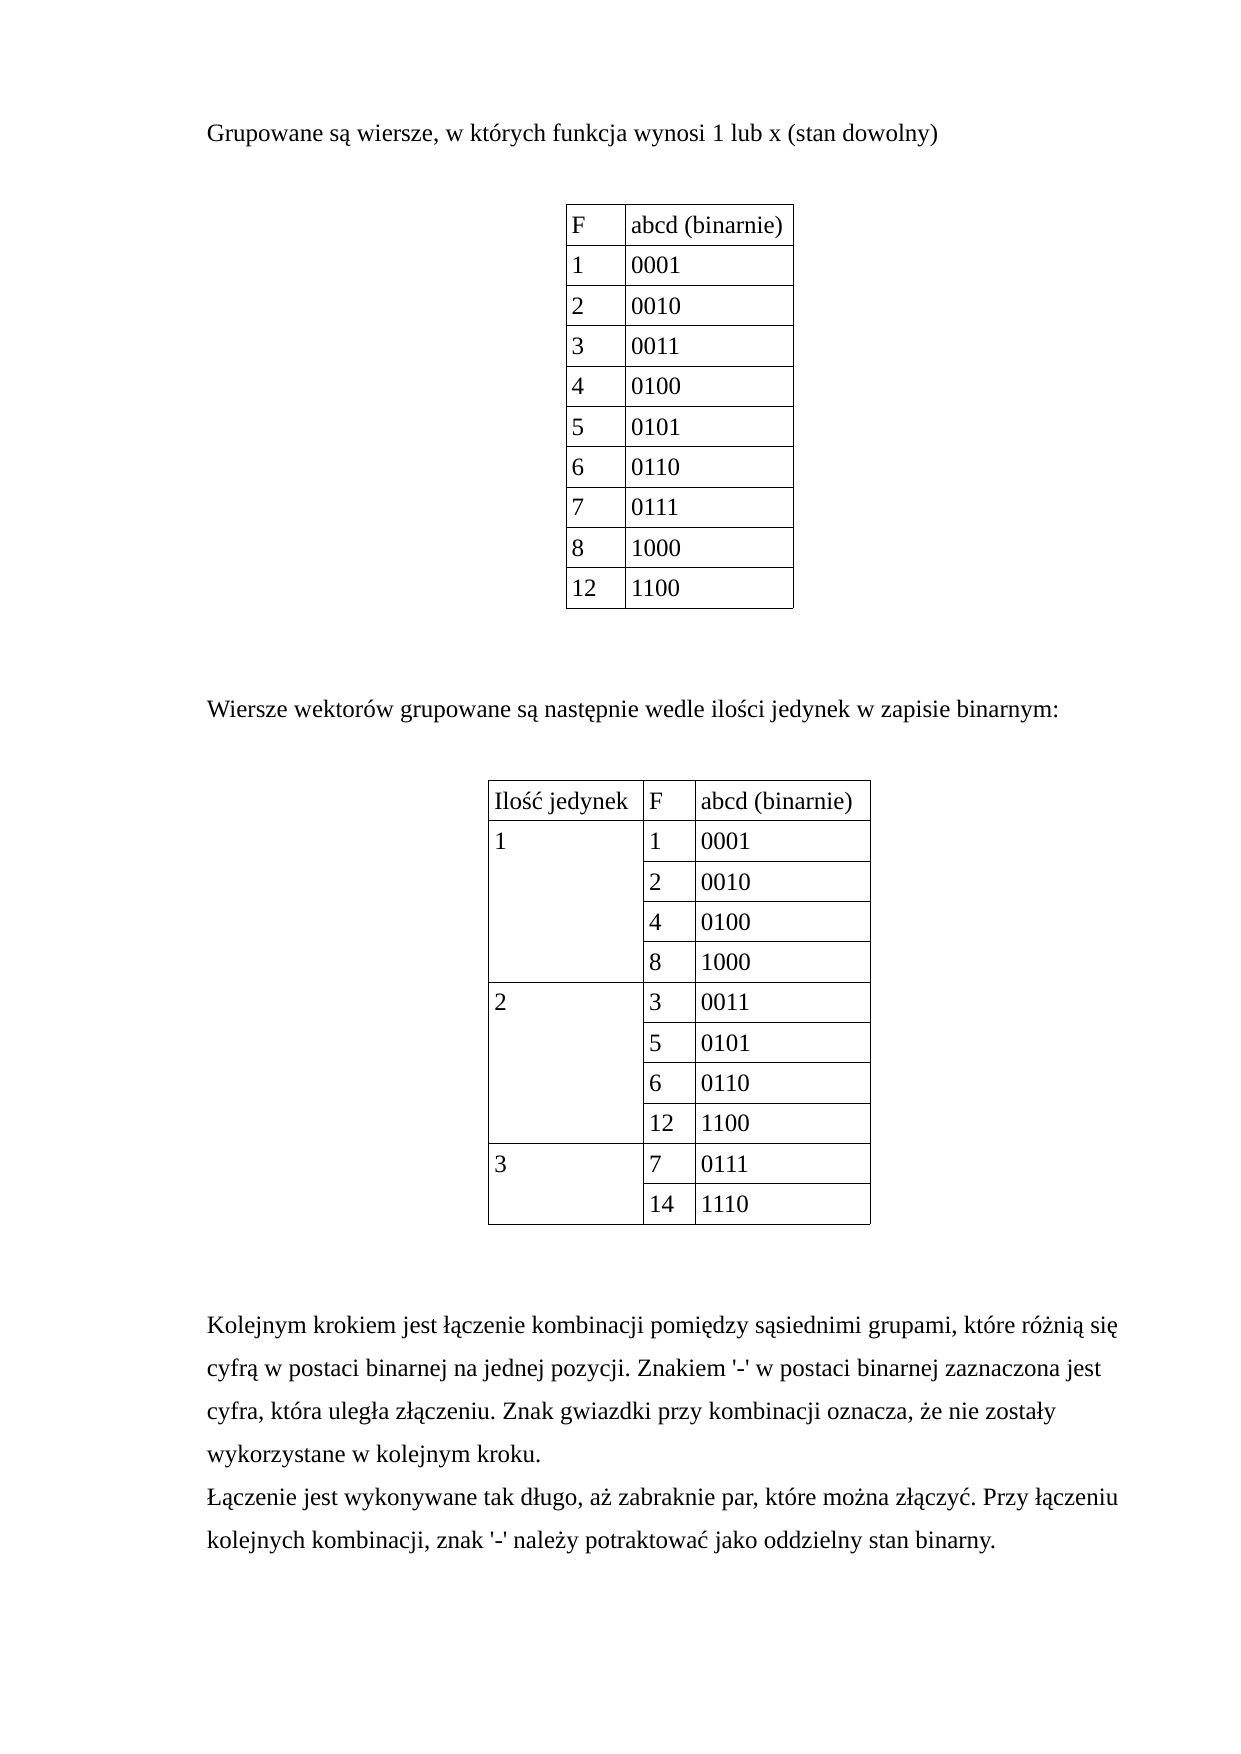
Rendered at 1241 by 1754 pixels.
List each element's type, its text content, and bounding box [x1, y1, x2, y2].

table_cell 0101 [696, 1023, 870, 1062]
text Grupowane są wiersze, w których funkcja wynosi 1 lub x (stan dowolny) [207, 118, 1152, 147]
table_cell 2 [644, 862, 695, 901]
table_cell 1 [489, 821, 643, 982]
table_cell 5 [644, 1023, 695, 1062]
table_cell 0110 [696, 1063, 870, 1103]
table_cell 1 [644, 821, 695, 861]
table_cell 0100 [696, 902, 870, 941]
table_cell 3 [644, 983, 695, 1022]
table_cell 1110 [696, 1184, 870, 1223]
table_cell 0010 [696, 862, 870, 901]
table_cell 8 [644, 942, 695, 982]
table_cell 14 [644, 1184, 695, 1223]
table_cell 0110 [626, 447, 793, 487]
text Łączenie jest wykonywane tak długo, aż zabraknie par, które można złączyć. Przy łączeniu kolejnych kombinacji, znak '-' należy potraktować jako oddzielny stan binarny. [207, 1482, 1152, 1554]
text Wiersze wektorów grupowane są następnie wedle ilości jedynek w zapisie binarnym: [207, 694, 1152, 723]
table_cell 0100 [626, 367, 793, 406]
table_cell 2 [567, 286, 625, 325]
table_header abcd (binarnie) [696, 781, 870, 820]
table_cell 0001 [696, 821, 870, 861]
table_cell 0011 [696, 983, 870, 1022]
table_cell 1000 [626, 528, 793, 567]
table_header abcd (binarnie) [626, 205, 793, 245]
table_cell 7 [644, 1144, 695, 1183]
table_cell 0011 [626, 326, 793, 366]
table_cell 0010 [626, 286, 793, 325]
table_cell 4 [644, 902, 695, 941]
table_cell 6 [567, 447, 625, 487]
table_header F [644, 781, 695, 820]
table_cell 1100 [626, 568, 793, 607]
table_cell 3 [567, 326, 625, 366]
table_cell 0101 [626, 407, 793, 446]
table_cell 8 [567, 528, 625, 567]
table_cell 1 [567, 246, 625, 285]
table_cell 12 [567, 568, 625, 607]
table_cell 0111 [696, 1144, 870, 1183]
table_cell 5 [567, 407, 625, 446]
table_cell 3 [489, 1144, 643, 1223]
table_header Ilość jedynek [489, 781, 643, 820]
table_cell 6 [644, 1063, 695, 1103]
table_cell 0111 [626, 488, 793, 527]
table_cell 7 [567, 488, 625, 527]
table_cell 4 [567, 367, 625, 406]
table_cell 1000 [696, 942, 870, 982]
table_cell 1100 [696, 1104, 870, 1143]
table_cell 0001 [626, 246, 793, 285]
table_header F [567, 205, 625, 245]
table_cell 2 [489, 983, 643, 1143]
table_cell 12 [644, 1104, 695, 1143]
text Kolejnym krokiem jest łączenie kombinacji pomiędzy sąsiednimi grupami, które różnią się cyfrą w postaci binarnej na jednej pozycji. Znakiem '-' w postaci binarnej zaznaczona jest cyfra, która uległa złączeniu. Znak gwiazdki przy kombinacji oznacza, że nie zostały wykorzystane w kolejnym kroku. [207, 1310, 1152, 1468]
